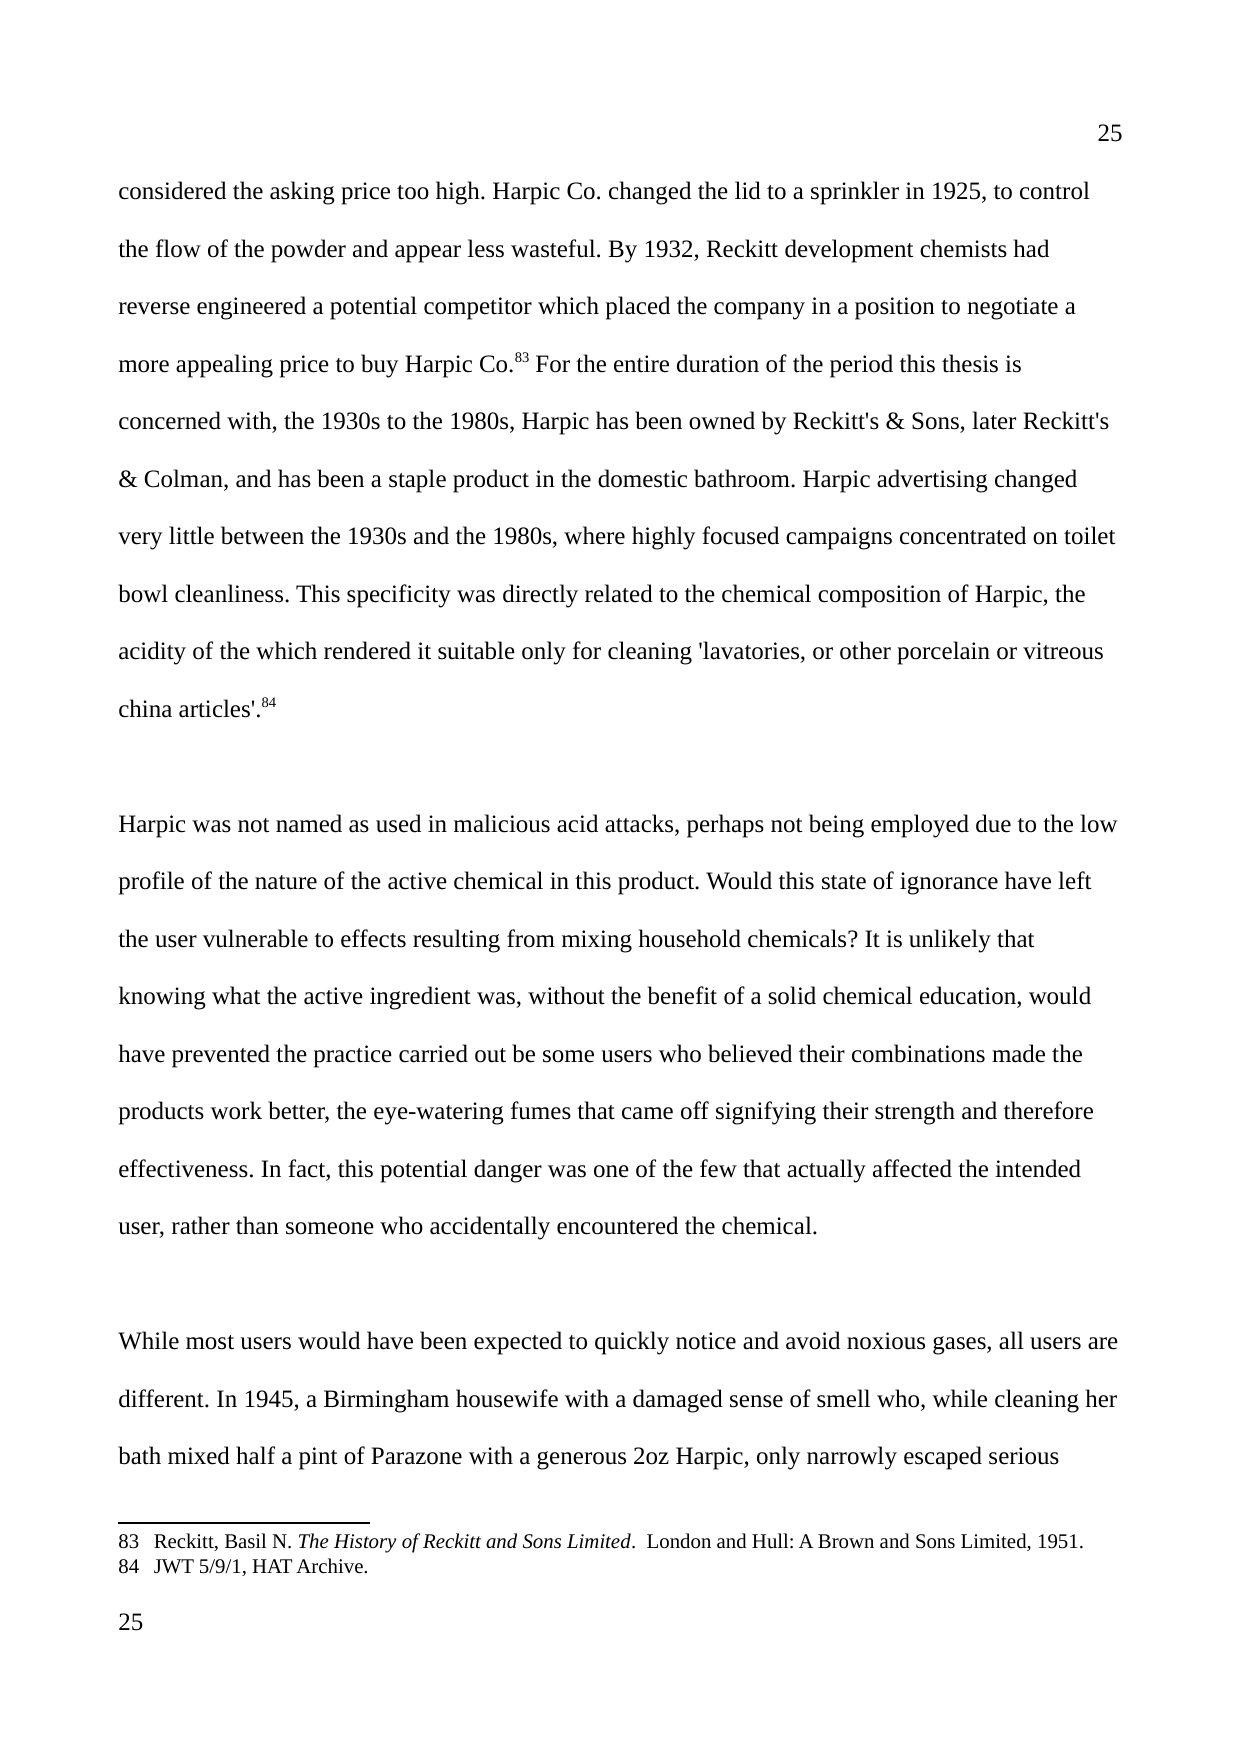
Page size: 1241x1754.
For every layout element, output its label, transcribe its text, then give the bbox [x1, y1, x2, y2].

text JWT 5/9/1, HAT Archive. [118, 1553, 1122, 1578]
text considered the asking price too high. Harpic Co. changed the lid to a sprinkler in 1925, to control the flow of the powder and appear less wasteful. By 1932, Reckitt development chemists had reverse engineered a potential competitor which placed the company in a position to negotiate a more appealing price to buy Harpic Co. For the entire duration of the period this thesis is concerned with, the 1930s to the 1980s, Harpic has been owned by Reckitt's & Sons, later Reckitt's & Colman, and has been a staple product in the domestic bathroom. Harpic advertising changed very little between the 1930s and the 1980s, where highly focused campaigns concentrated on toilet bowl cleanliness. This specificity was directly related to the chemical composition of Harpic, the acidity of the which rendered it suitable only for cleaning 'lavatories, or other porcelain or vitreous china articles'. [118, 176, 1122, 723]
text Reckitt, Basil N. The History of Reckitt and Sons Limited. London and Hull: A Brown and Sons Limited, 1951. [118, 1529, 1122, 1553]
text Harpic was not named as used in malicious acid attacks, perhaps not being employed due to the low profile of the nature of the active chemical in this product. Would this state of ignorance have left the user vulnerable to effects resulting from mixing household chemicals? It is unlikely that knowing what the active ingredient was, without the benefit of a solid chemical education, would have prevented the practice carried out be some users who believed their combinations made the products work better, the eye-watering fumes that came off signifying their strength and therefore effectiveness. In fact, this potential danger was one of the few that actually affected the intended user, rather than someone who accidentally encountered the chemical. [118, 809, 1122, 1240]
text While most users would have been expected to quickly notice and avoid noxious gases, all users are different. In 1945, a Birmingham housewife with a damaged sense of smell who, while cleaning her bath mixed half a pint of Parazone with a generous 2oz Harpic, only narrowly escaped serious [118, 1326, 1122, 1470]
